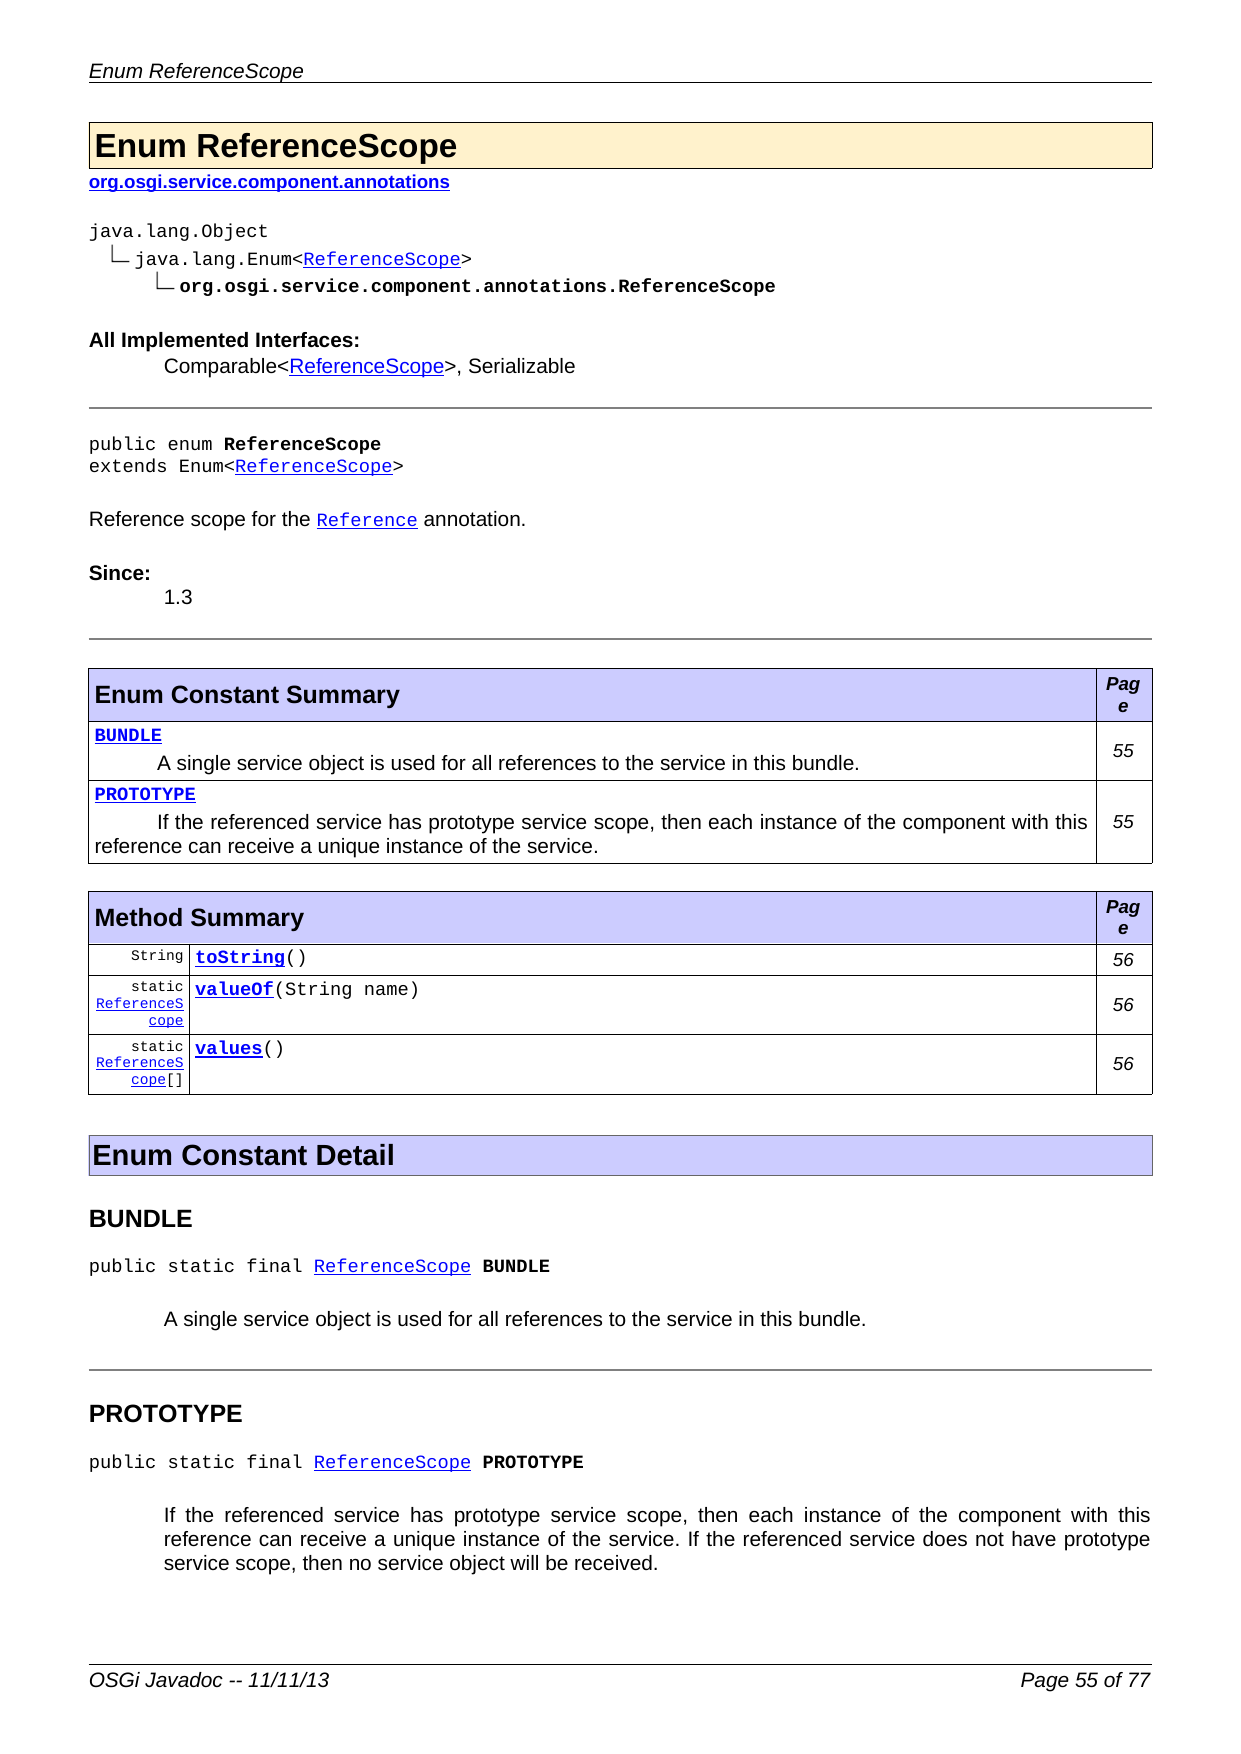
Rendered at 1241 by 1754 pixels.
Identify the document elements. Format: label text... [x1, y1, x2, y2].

text java.lang.Enum<ReferenceScope> [88, 243, 1152, 271]
table_header Page [1097, 669, 1152, 721]
text extends Enum<ReferenceScope> [88, 456, 1152, 478]
table_header Enum Constant Summary [89, 669, 1096, 721]
picture [111, 243, 135, 266]
subtitle PROTOTYPE [88, 1399, 1152, 1428]
picture [156, 270, 180, 293]
text 1.3 [163, 585, 1152, 609]
table_cell 55 [1097, 945, 1152, 975]
subtitle Enum Constant Detail [90, 1136, 1152, 1175]
text java.lang.Object [88, 222, 1152, 243]
table_cell toString() [190, 945, 1096, 975]
subtitle Enum ReferenceScope [90, 123, 1152, 168]
subtitle BUNDLE [88, 1204, 1152, 1233]
table_cell 55 [1097, 1035, 1152, 1093]
table_cell PROTOTYPE If the referenced service has prototype service scope, then each instance of the component with this reference can receive a unique instance of the service. [89, 781, 1096, 863]
text Since: [88, 561, 1152, 585]
table_cell static ReferenceScope[] [89, 1035, 189, 1093]
table_cell valueOf(String name) [190, 976, 1096, 1034]
table_cell BUNDLE A single service object is used for all references to the service in this bundle. [89, 722, 1096, 780]
table_cell static ReferenceScope [89, 976, 189, 1034]
text public static final ReferenceScope BUNDLE [88, 1257, 1152, 1278]
table_cell 55 [1097, 976, 1152, 1034]
text If the referenced service has prototype service scope, then each instance of the component with this reference can receive a unique instance of the service. If the referenced service does not have prototype service scope, then no service object will be received. [163, 1503, 1152, 1575]
table_cell 54 [1097, 781, 1152, 863]
subtitle All Implemented Interfaces: [88, 327, 1152, 351]
table_cell String [89, 945, 189, 975]
table_cell values() [190, 1035, 1096, 1093]
text public enum ReferenceScope [88, 435, 1152, 456]
table_cell 54 [1097, 722, 1152, 780]
text org.osgi.service.component.annotations [88, 171, 1152, 193]
text public static final ReferenceScope PROTOTYPE [88, 1452, 1152, 1474]
text org.osgi.service.component.annotations.ReferenceScope [88, 271, 1152, 298]
text Reference scope for the Reference annotation. [88, 507, 1152, 532]
table_header Page [1097, 892, 1152, 943]
text Comparable<ReferenceScope>, Serializable [163, 354, 1152, 378]
text A single service object is used for all references to the service in this bundle. [163, 1307, 1152, 1331]
table_header Method Summary [89, 892, 1096, 943]
